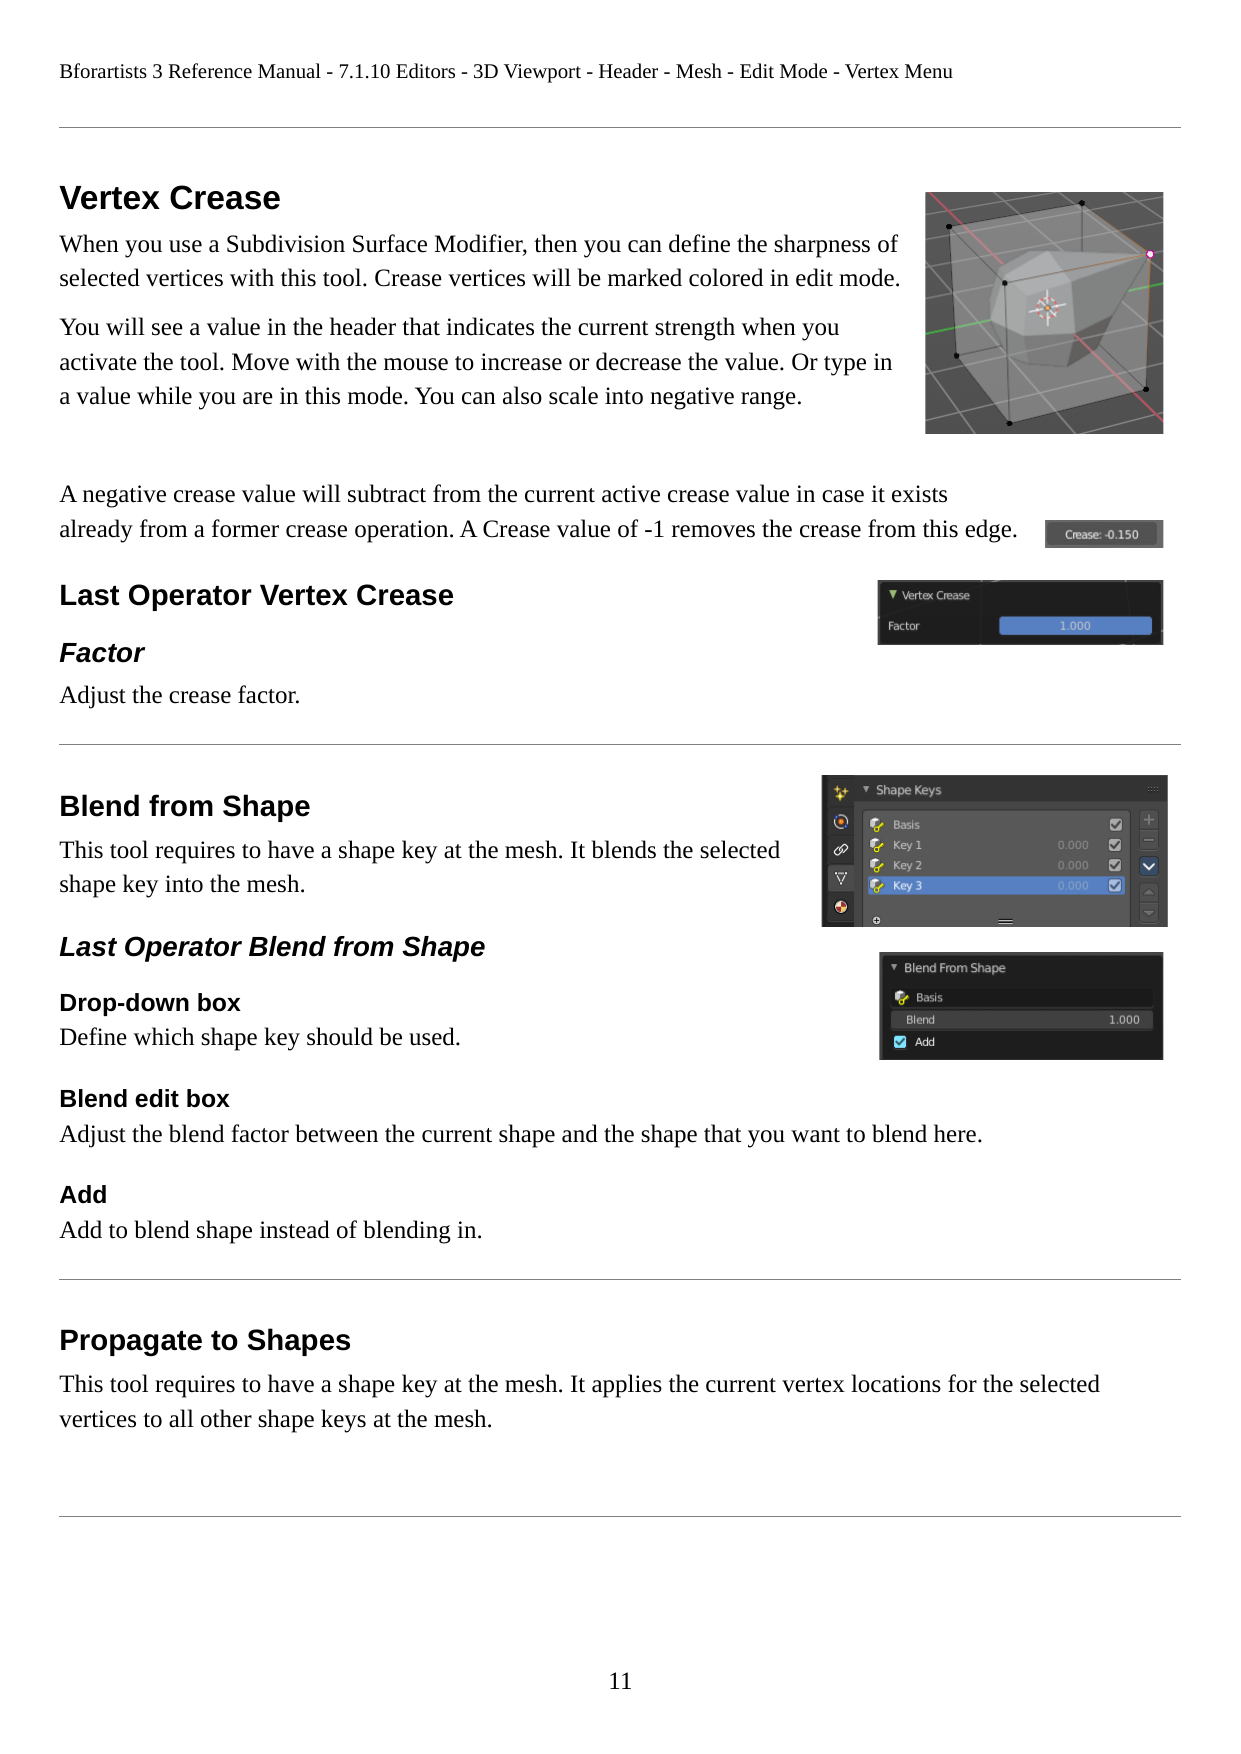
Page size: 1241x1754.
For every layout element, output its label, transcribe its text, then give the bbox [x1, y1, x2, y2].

picture [877, 580, 1164, 645]
subtitle [1164, 988, 1181, 1016]
text A negative crease value will subtract from the current active crease value in case it exists already from a former crease operation. A Crease value of -1 removes the crease from this edge. [59, 479, 1181, 543]
text When you use a Subdivision Surface Modifier, then you can define the sharpness of selected vertices with this tool. Crease vertices will be marked colored in edit mode. [59, 229, 925, 292]
picture [879, 952, 1164, 1060]
text Define which shape key should be used. [59, 1022, 879, 1051]
text This tool requires to have a shape key at the mesh. It applies the current vertex locations for the selected vertices to all other shape keys at the mesh. [59, 1369, 1181, 1432]
subtitle Last Operator Vertex Crease [59, 577, 1181, 611]
subtitle Propagate to Shapes [59, 1323, 1181, 1357]
text Add to blend shape instead of blending in. [59, 1215, 1181, 1244]
subtitle Factor [59, 636, 1181, 668]
subtitle [1168, 788, 1181, 822]
text This tool requires to have a shape key at the mesh. It blends the selected shape key into the mesh. [59, 835, 821, 898]
picture [925, 192, 1164, 434]
picture [1045, 520, 1164, 548]
subtitle Add [59, 1180, 1181, 1209]
subtitle Blend edit box [59, 1084, 1181, 1112]
subtitle Drop-down box [59, 988, 879, 1016]
text You will see a value in the header that indicates the current strength when you activate the tool. Move with the mouse to increase or decrease the value. Or type in a value while you are in this mode. You can also scale into negative range. [59, 312, 925, 410]
text Adjust the crease factor. [59, 681, 1181, 709]
subtitle Blend from Shape [59, 788, 821, 822]
text Adjust the blend factor between the current shape and the shape that you want to blend here. [59, 1119, 1181, 1147]
subtitle Vertex Crease [59, 178, 1181, 216]
picture [821, 775, 1168, 927]
subtitle Last Operator Blend from Shape [59, 931, 1181, 963]
